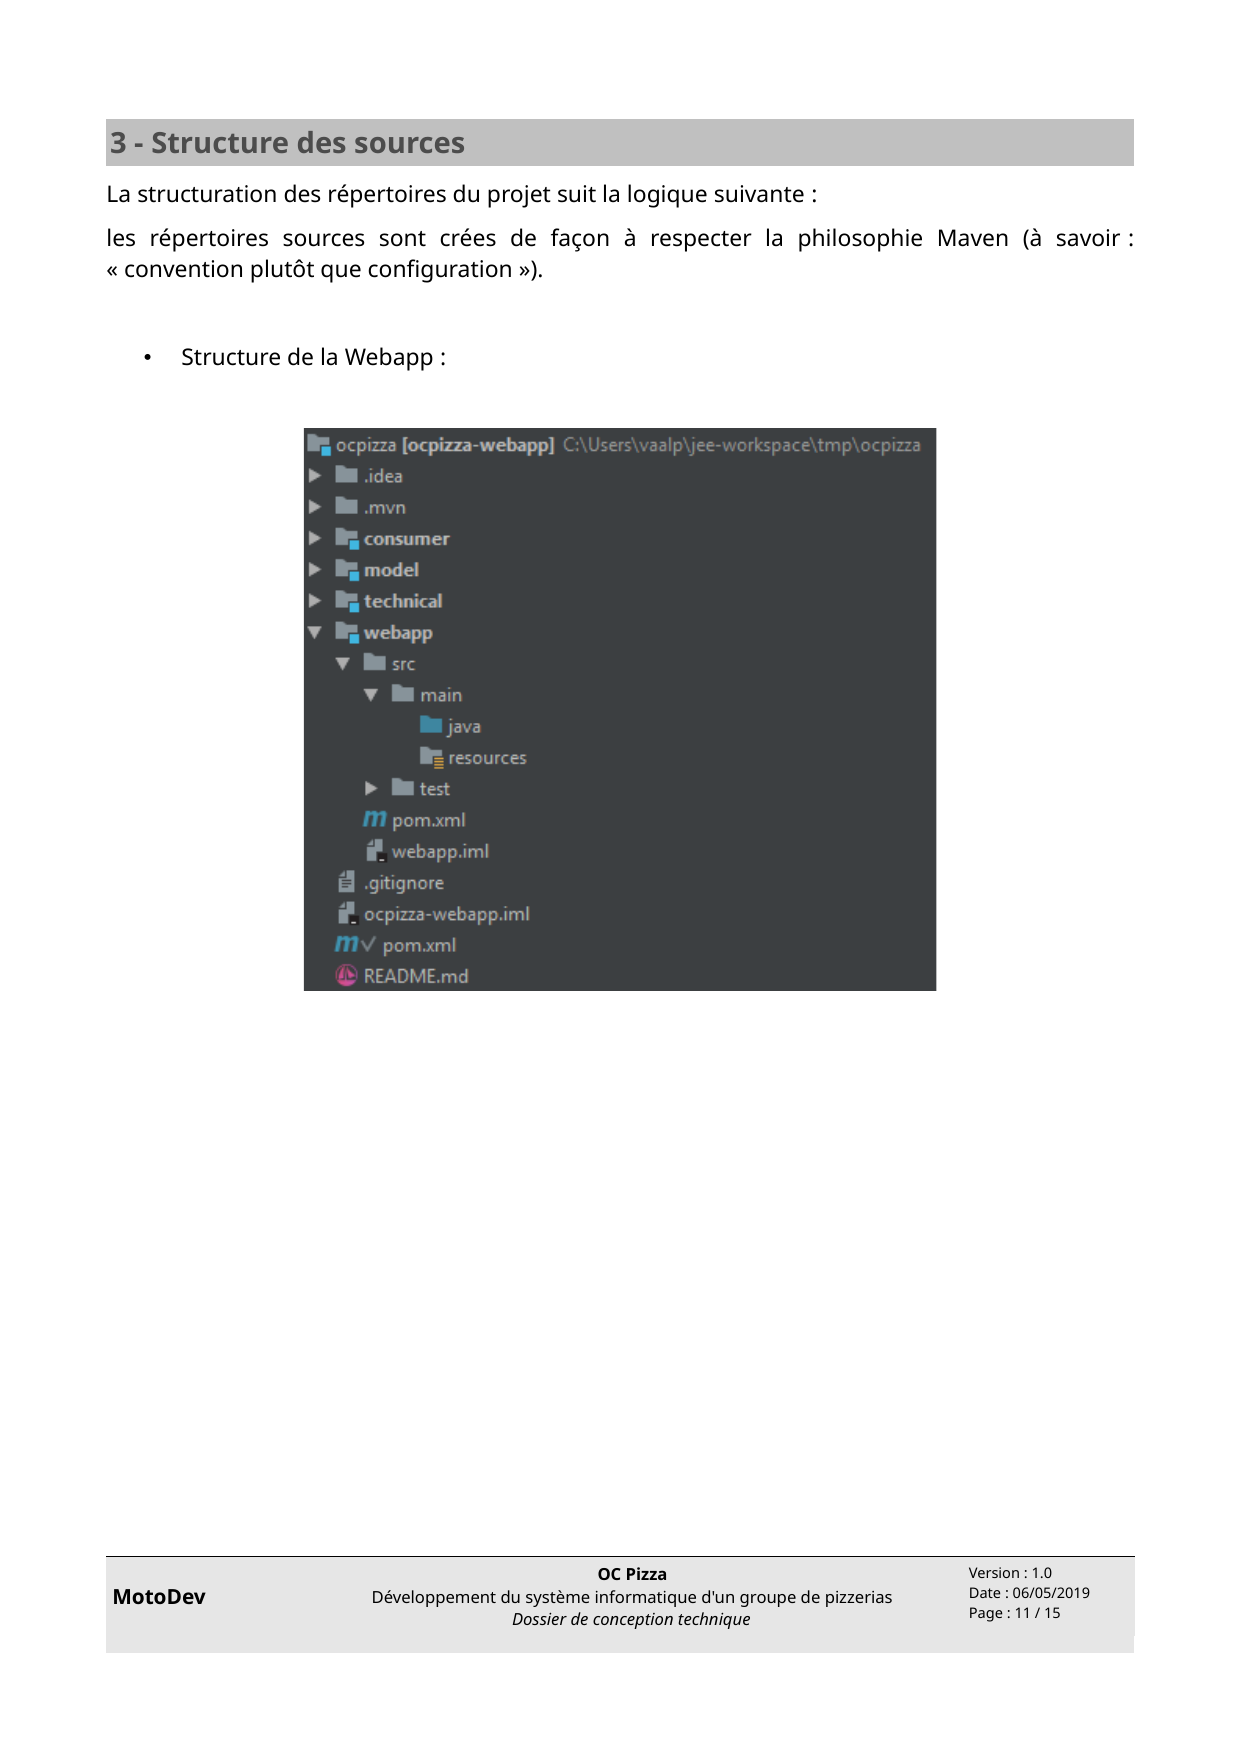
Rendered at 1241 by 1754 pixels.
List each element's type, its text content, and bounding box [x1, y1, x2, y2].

text les répertoires sources sont crées de façon à respecter la philosophie Maven (à savoir : « convention plutôt que configuration »). [106, 222, 1134, 284]
text La structuration des répertoires du projet suit la logique suivante : [106, 178, 1134, 209]
subtitle Structure des sources [107, 120, 1133, 165]
picture [303, 428, 937, 991]
list Structure de la Webapp : [144, 341, 1134, 372]
